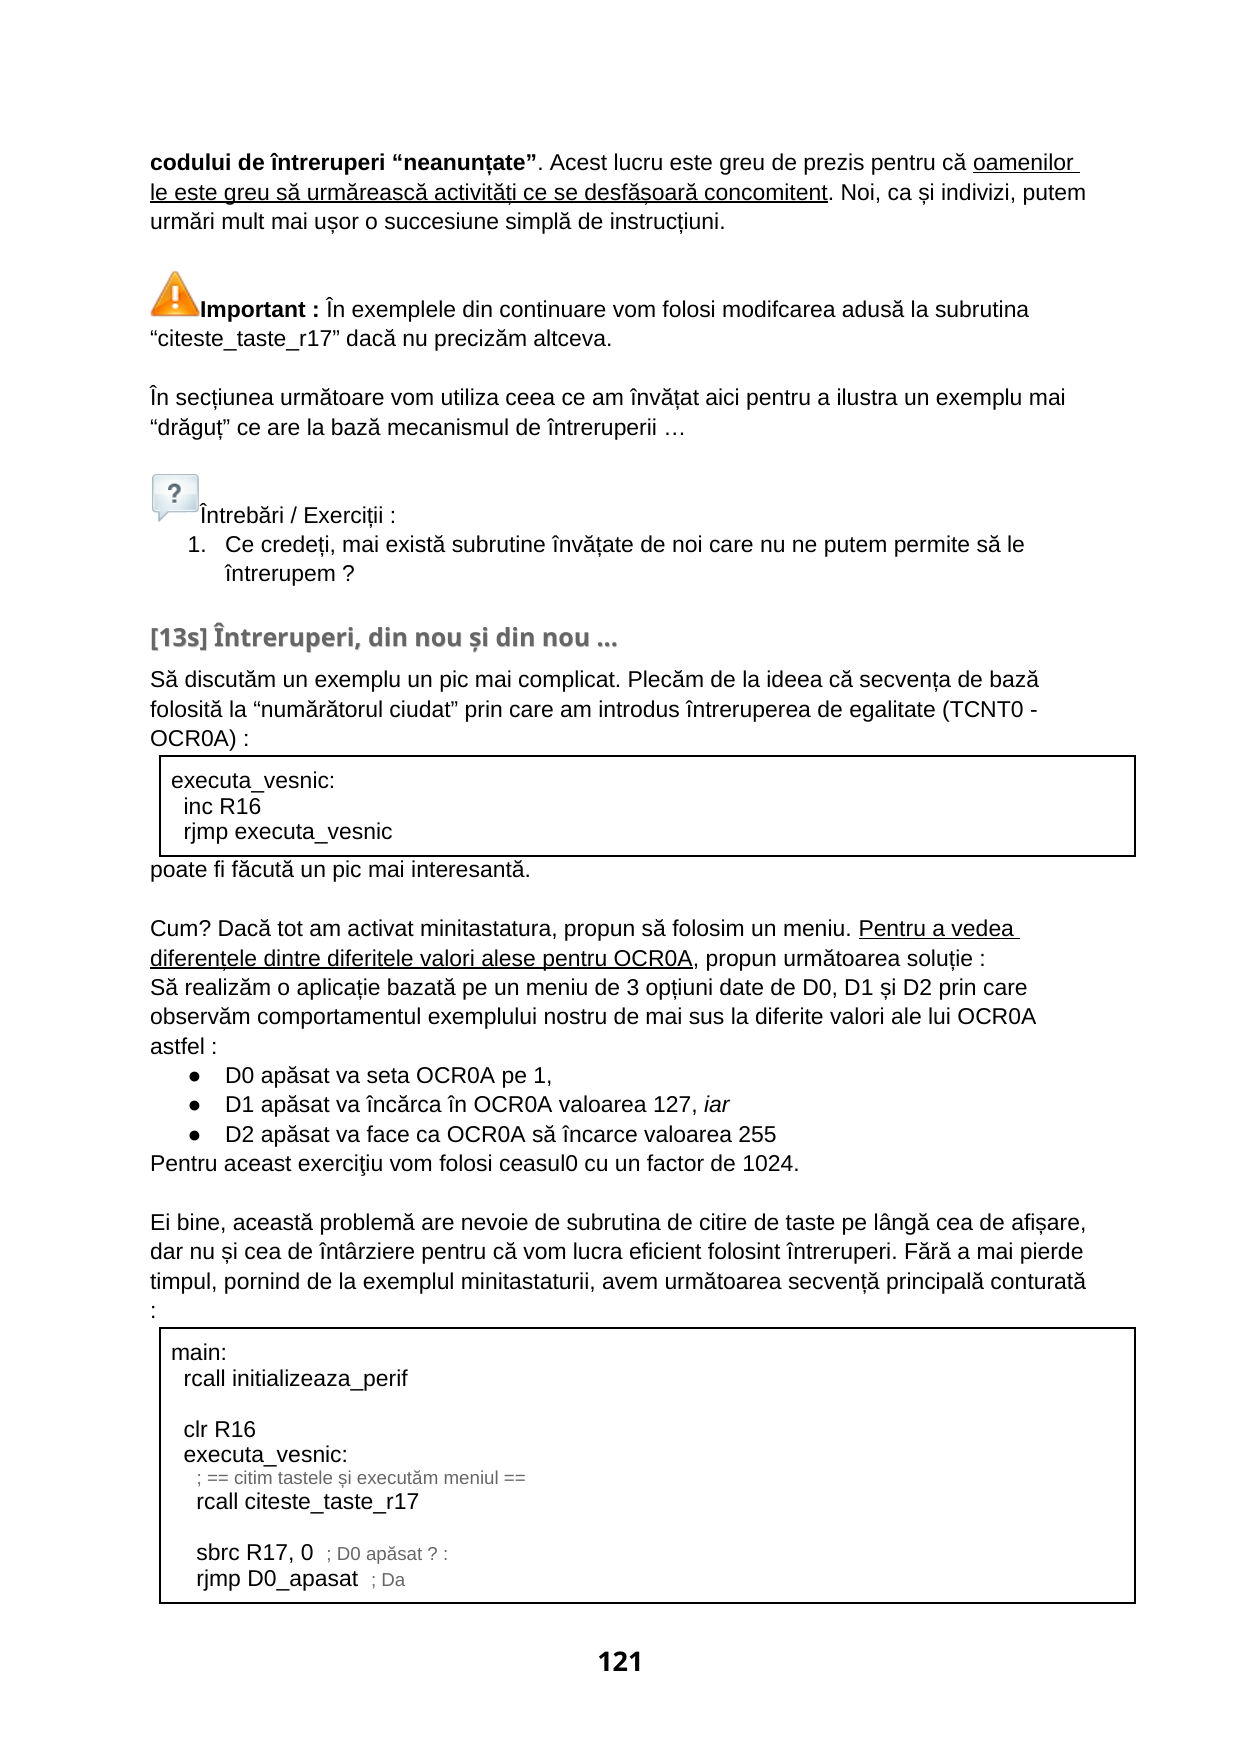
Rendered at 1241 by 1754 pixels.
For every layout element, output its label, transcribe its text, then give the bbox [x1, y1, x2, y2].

picture [150, 267, 200, 318]
list D0 apăsat va seta OCR0A pe 1, [187, 1063, 1091, 1088]
list D2 apăsat va face ca OCR0A să încarce valoarea 255 [187, 1121, 1091, 1147]
list D1 apăsat va încărca în OCR0A valoarea 127, iar [187, 1092, 1091, 1118]
subtitle [13s] Întreruperi, din nou și din nou ... [150, 619, 1091, 654]
text Important : În exemplele din continuare vom folosi modifcarea adusă la subrutina “citeste_taste_r17” dacă nu precizăm altceva. [150, 293, 1091, 352]
text codului de întreruperi “neanunțate”. Acest lucru este greu de prezis pentru că oamenilor le este greu să urmărească activități ce se desfășoară concomitent. Noi, ca și indivizi, putem urmări mult mai ușor o succesiune simplă de instrucțiuni. [150, 150, 1091, 234]
text Cum? Dacă tot am activat minitastatura, propun să folosim un meniu. Pentru a vedea diferențele dintre diferitele valori alese pentru OCR0A, propun următoarea soluție : [150, 916, 1091, 971]
text În secțiunea următoare vom utiliza ceea ce am învățat aici pentru a ilustra un exemplu mai “drăguț” ce are la bază mecanismul de întreruperii … [150, 385, 1091, 440]
text Pentru aceast exerciţiu vom folosi ceasul0 cu un factor de 1024. [150, 1151, 1091, 1176]
text Să realizăm o aplicație bazată pe un meniu de 3 opțiuni date de D0, D1 și D2 prin care observăm comportamentul exemplului nostru de mai sus la diferite valori ale lui OCR0A astfel : [150, 974, 1091, 1059]
table_header executa_vesnic: inc R16 rjmp executa_vesnic [161, 757, 1134, 855]
picture [150, 473, 200, 523]
text Ei bine, această problemă are nevoie de subrutina de citire de taste pe lângă cea de afișare, dar nu și cea de întârziere pentru că vom lucra eficient folosint întreruperi. Fără a mai pierde timpul, pornind de la exemplul minitastaturii, avem următoarea secvență principală conturată : [150, 1209, 1091, 1323]
text Să discutăm un exemplu un pic mai complicat. Plecăm de la ideea că secvența de bază folosită la “numărătorul ciudat” prin care am introdus întreruperea de egalitate (TCNT0 - OCR0A) : [150, 667, 1091, 751]
list Ce credeți, mai există subrutine învățate de noi care nu ne putem permite să le întrerupem ? [187, 532, 1091, 587]
text Întrebări / Exerciții : [150, 499, 1091, 528]
table_header main: rcall initializeaza_perif clr R16 executa_vesnic: ; == citim tastele și executăm meniul == rcall citeste_taste_r17 sbrc R17, 0 ; D0 apăsat ? : rjmp D0_apasat ; Da [161, 1329, 1134, 1602]
text poate fi făcută un pic mai interesantă. [150, 857, 1091, 883]
